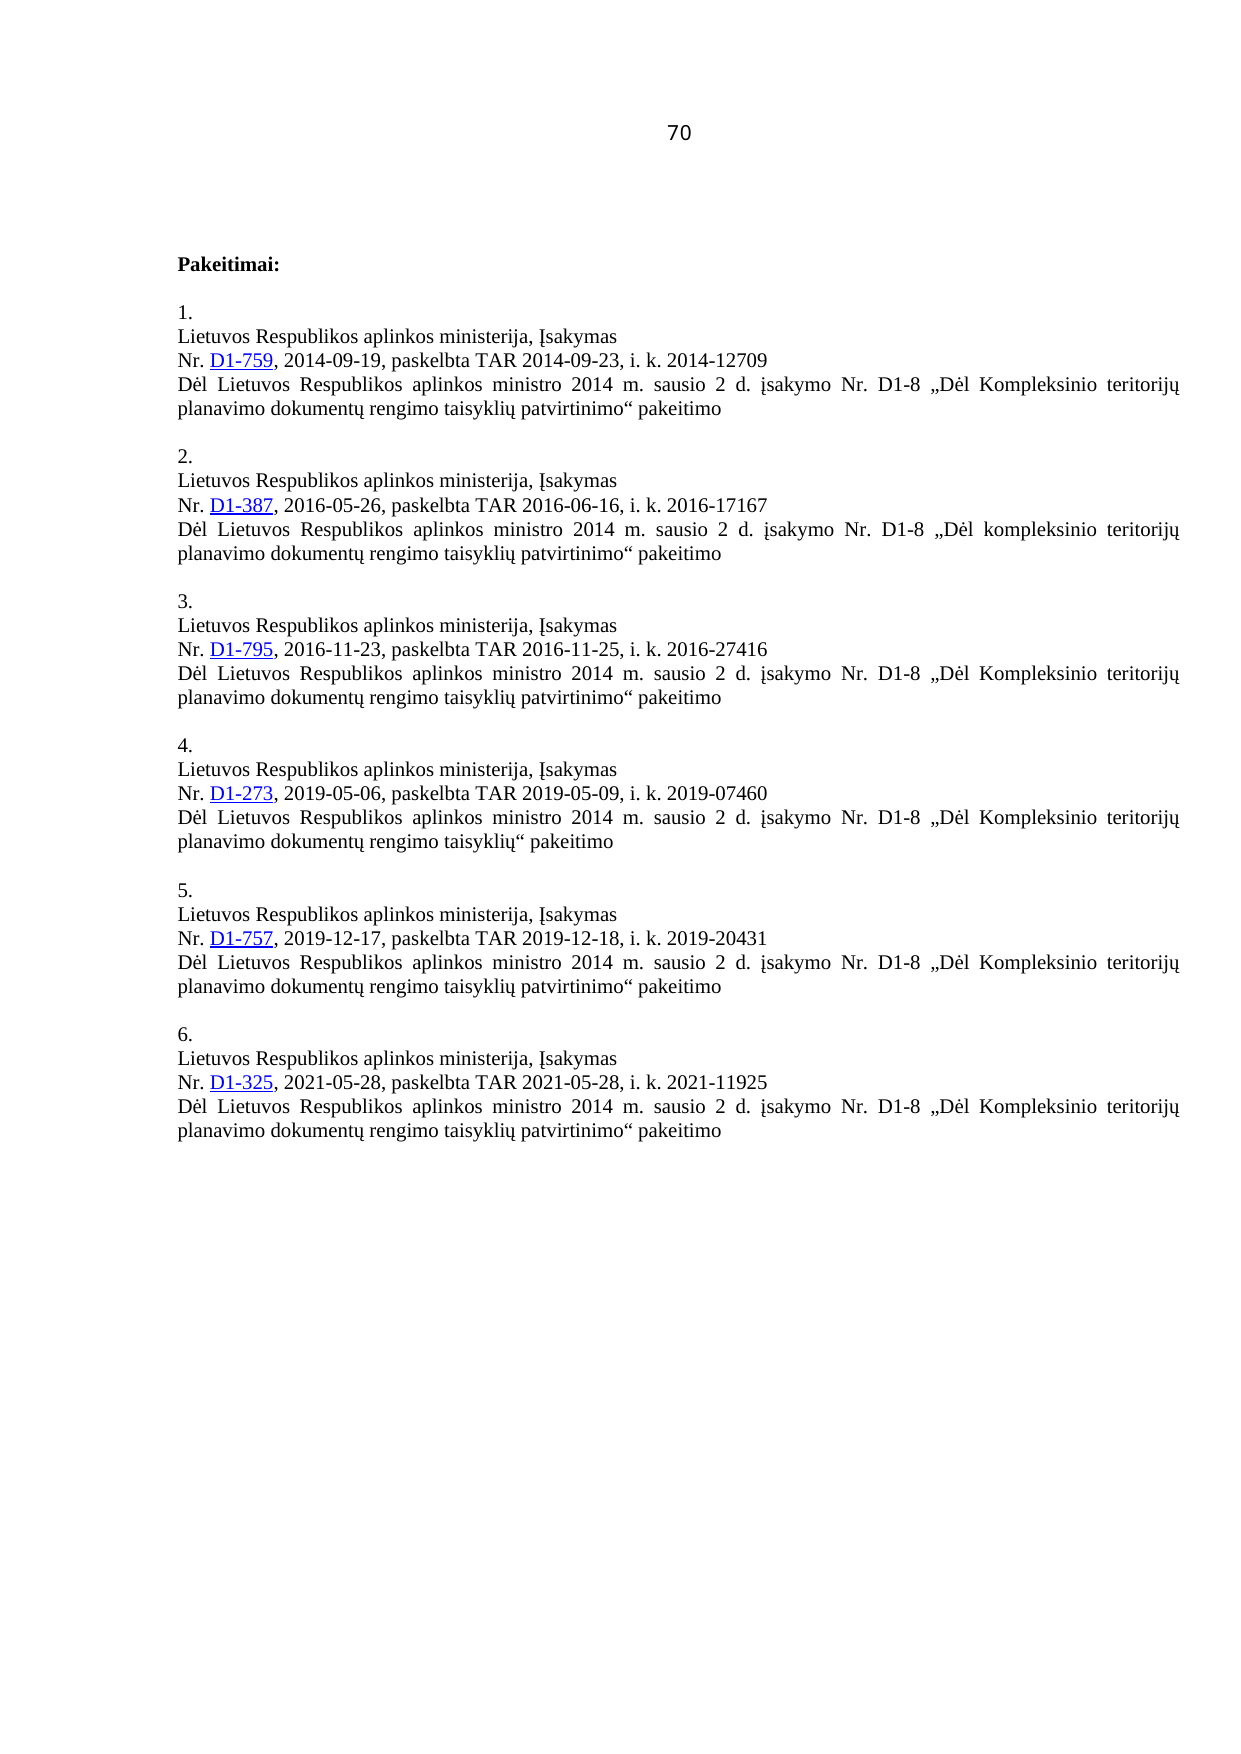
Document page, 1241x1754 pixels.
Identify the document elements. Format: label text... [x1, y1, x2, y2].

text Nr. D1-795, 2016-11-23, paskelbta TAR 2016-11-25, i. k. 2016-27416 [177, 637, 1181, 661]
text Dėl Lietuvos Respublikos aplinkos ministro 2014 m. sausio 2 d. įsakymo Nr. D1-8 „Dėl Kompleksinio teritorijų planavimo dokumentų rengimo taisyklių patvirtinimo“ pakeitimo [177, 950, 1181, 998]
text Nr. D1-759, 2014-09-19, paskelbta TAR 2014-09-23, i. k. 2014-12709 [177, 348, 1181, 372]
text Nr. D1-325, 2021-05-28, paskelbta TAR 2021-05-28, i. k. 2021-11925 [177, 1070, 1181, 1094]
text Lietuvos Respublikos aplinkos ministerija, Įsakymas [177, 757, 1181, 781]
text Lietuvos Respublikos aplinkos ministerija, Įsakymas [177, 324, 1181, 348]
text Dėl Lietuvos Respublikos aplinkos ministro 2014 m. sausio 2 d. įsakymo Nr. D1-8 „Dėl Kompleksinio teritorijų planavimo dokumentų rengimo taisyklių patvirtinimo“ pakeitimo [177, 1094, 1181, 1142]
text Dėl Lietuvos Respublikos aplinkos ministro 2014 m. sausio 2 d. įsakymo Nr. D1-8 „Dėl kompleksinio teritorijų planavimo dokumentų rengimo taisyklių patvirtinimo“ pakeitimo [177, 517, 1181, 565]
text Nr. D1-757, 2019-12-17, paskelbta TAR 2019-12-18, i. k. 2019-20431 [177, 926, 1181, 950]
text Lietuvos Respublikos aplinkos ministerija, Įsakymas [177, 613, 1181, 637]
text 1. [177, 300, 1181, 324]
text 5. [177, 877, 1181, 902]
text Lietuvos Respublikos aplinkos ministerija, Įsakymas [177, 468, 1181, 492]
text Dėl Lietuvos Respublikos aplinkos ministro 2014 m. sausio 2 d. įsakymo Nr. D1-8 „Dėl Kompleksinio teritorijų planavimo dokumentų rengimo taisyklių patvirtinimo“ pakeitimo [177, 661, 1181, 709]
text Pakeitimai: [177, 252, 1181, 276]
text Lietuvos Respublikos aplinkos ministerija, Įsakymas [177, 902, 1181, 926]
text Dėl Lietuvos Respublikos aplinkos ministro 2014 m. sausio 2 d. įsakymo Nr. D1-8 „Dėl Kompleksinio teritorijų planavimo dokumentų rengimo taisyklių“ pakeitimo [177, 805, 1181, 853]
text Nr. D1-273, 2019-05-06, paskelbta TAR 2019-05-09, i. k. 2019-07460 [177, 781, 1181, 805]
text Dėl Lietuvos Respublikos aplinkos ministro 2014 m. sausio 2 d. įsakymo Nr. D1-8 „Dėl Kompleksinio teritorijų planavimo dokumentų rengimo taisyklių patvirtinimo“ pakeitimo [177, 372, 1181, 420]
text 2. [177, 444, 1181, 468]
text 4. [177, 733, 1181, 757]
text 6. [177, 1022, 1181, 1046]
text 3. [177, 589, 1181, 613]
text Lietuvos Respublikos aplinkos ministerija, Įsakymas [177, 1046, 1181, 1070]
text Nr. D1-387, 2016-05-26, paskelbta TAR 2016-06-16, i. k. 2016-17167 [177, 492, 1181, 517]
